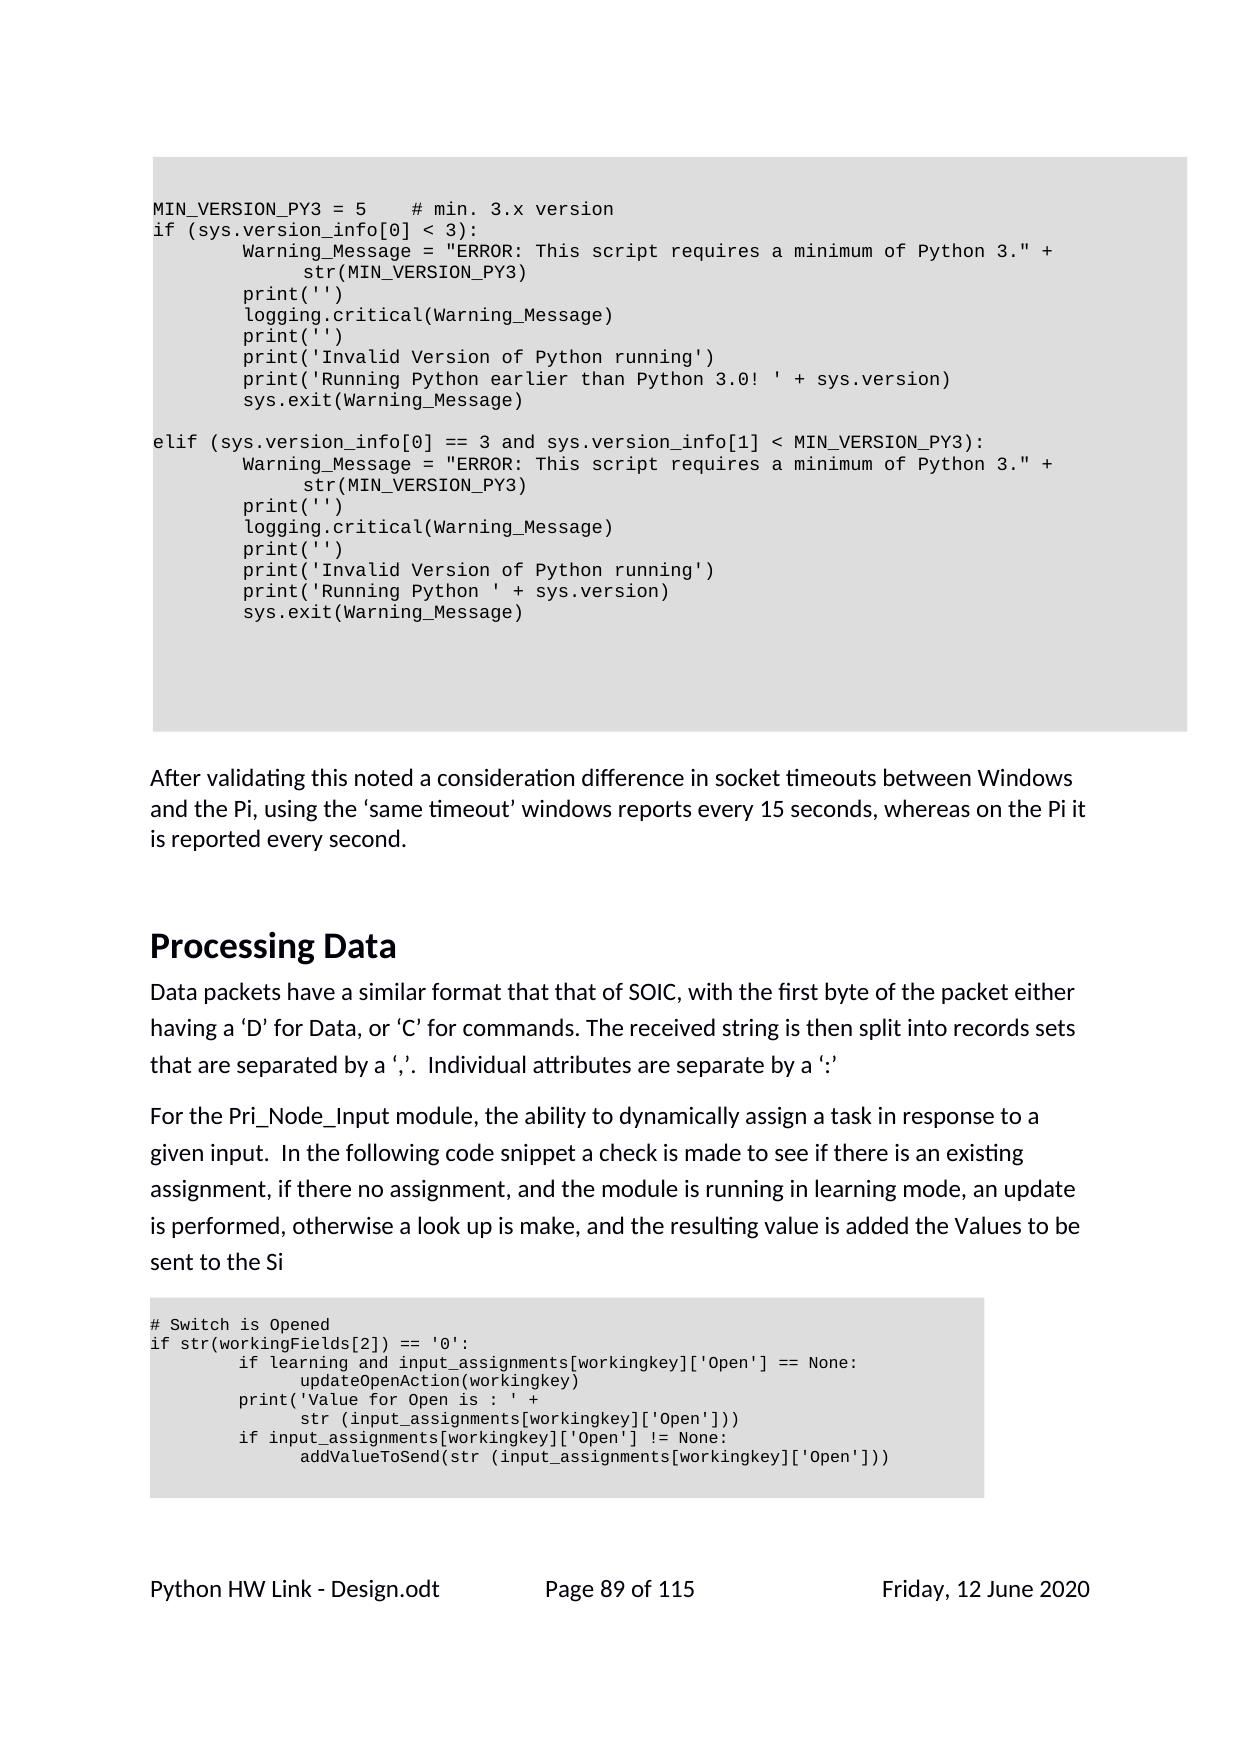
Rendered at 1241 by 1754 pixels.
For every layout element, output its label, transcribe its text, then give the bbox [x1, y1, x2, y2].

subtitle Processing Data [150, 922, 1090, 968]
text Data packets have a similar format that that of SOIC, with the first byte of the packet either having a ‘D’ for Data, or ‘C’ for commands. The received string is then split into records sets that are separated by a ‘,’. Individual attributes are separate by a ‘:’ [150, 976, 1090, 1079]
text After validating this noted a consideration difference in socket timeouts between Windows and the Pi, using the ‘same timeout’ windows reports every 15 seconds, whereas on the Pi it is reported every second. [150, 762, 1090, 854]
text For the Pri_Node_Input module, the ability to dynamically assign a task in response to a given input. In the following code snippet a check is made to see if there is an existing assignment, if there no assignment, and the module is running in learning mode, an update is performed, otherwise a look up is make, and the resulting value is added the Values to be sent to the Si [150, 1100, 1090, 1277]
